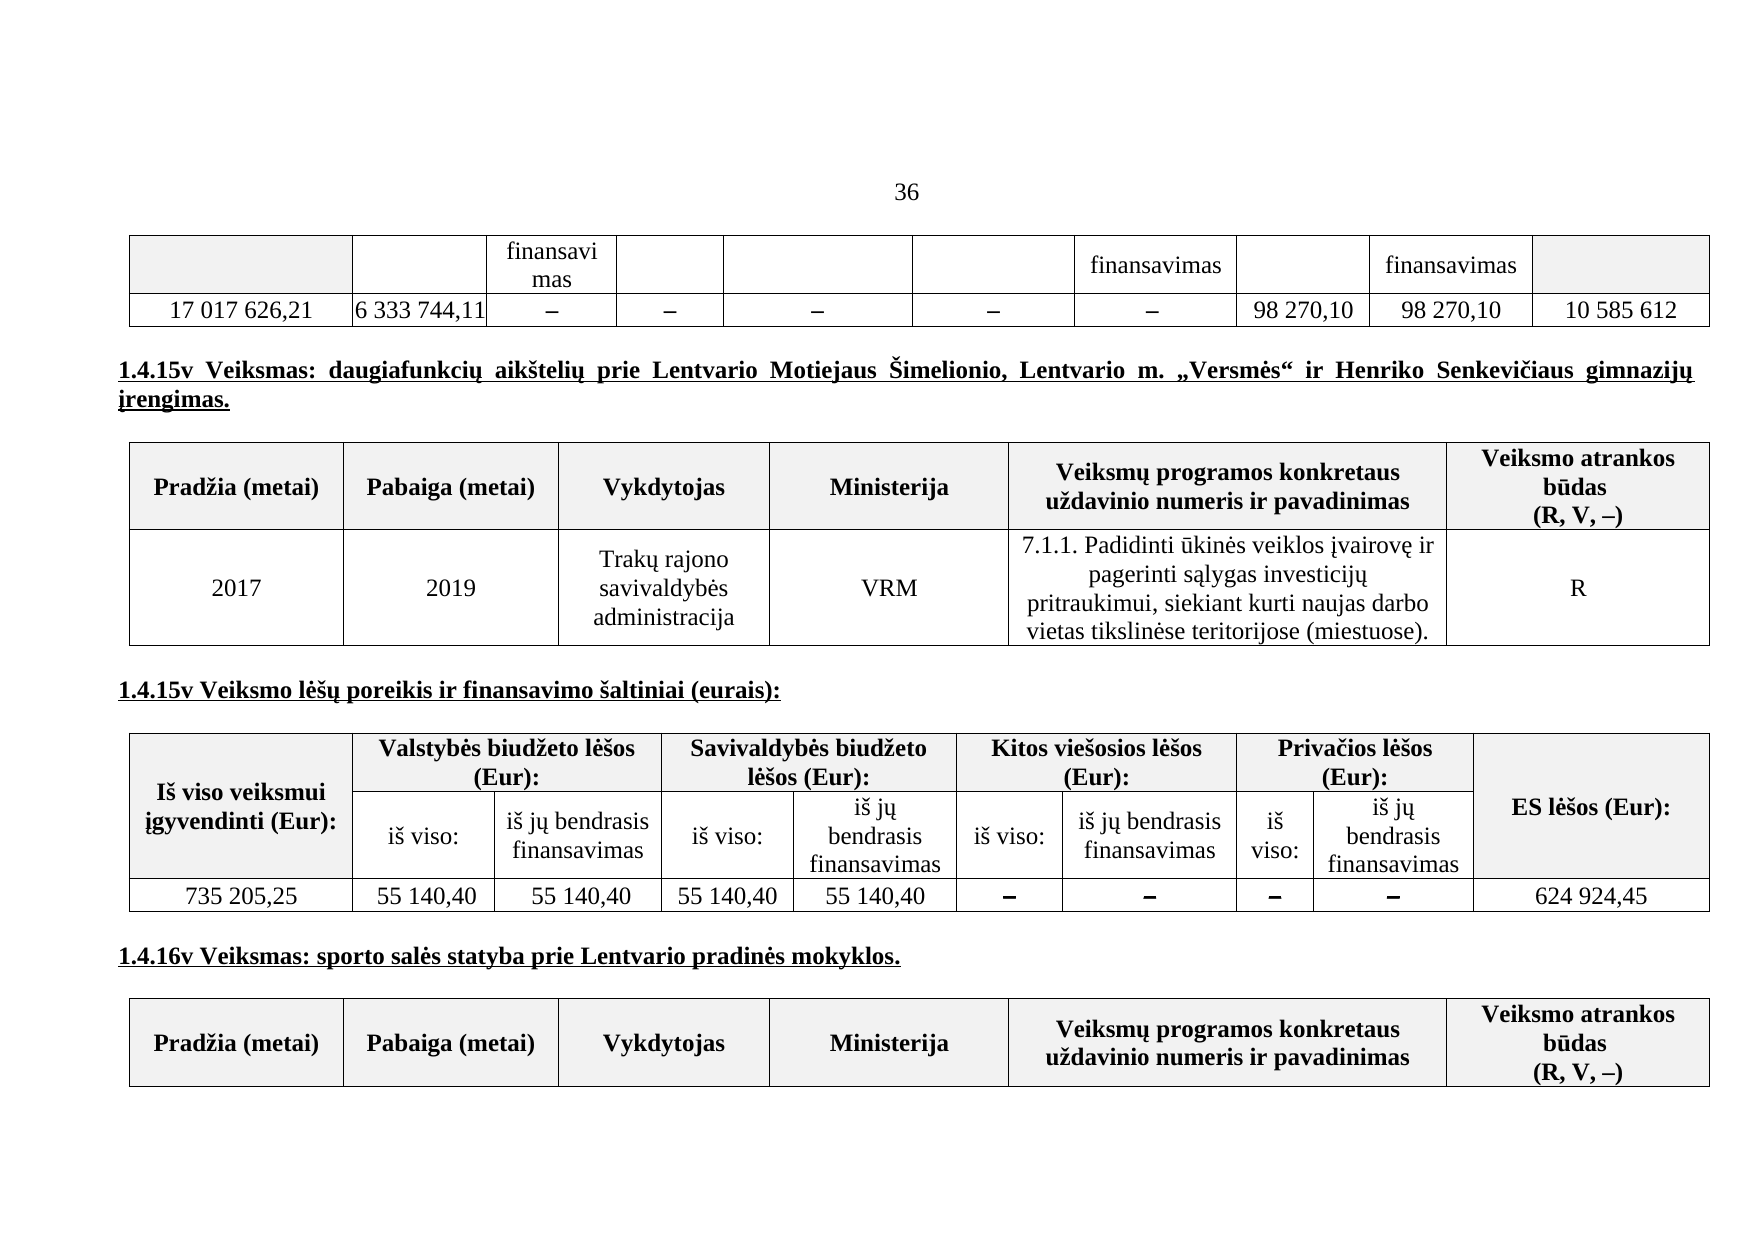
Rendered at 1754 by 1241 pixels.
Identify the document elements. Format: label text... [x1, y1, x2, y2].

table_cell Trakų rajono savivaldybės administracija [559, 530, 769, 645]
table_header Vykdytojas [559, 999, 769, 1086]
table_header Pabaiga (metai) [344, 999, 558, 1086]
table_cell 55 140,40 [794, 879, 956, 911]
table_header Ministerija [770, 999, 1008, 1086]
table_header Pabaiga (metai) [344, 443, 558, 529]
text 1.4.15v Veiksmas: daugiafunkcių aikštelių prie Lentvario Motiejaus Šimelionio, Lentvario m. „Versmės“ ir Henriko Senkevičiaus gimnazijų [118, 356, 1695, 381]
table_cell finansavimas [1370, 236, 1532, 293]
table_cell iš jų bendrasis finansavimas [1063, 792, 1236, 878]
table_cell iš viso: [353, 792, 494, 878]
table_header Iš viso veiksmui įgyvendinti (Eur): [130, 734, 352, 878]
table_header Veiksmų programos konkretaus uždavinio numeris ir pavadinimas [1009, 999, 1446, 1086]
table_cell [617, 236, 723, 293]
table_header [1533, 236, 1709, 293]
table_cell – [913, 294, 1074, 326]
table_header Veiksmo atrankos būdas (R, V, –) [1447, 999, 1709, 1086]
table_cell – [1314, 879, 1473, 911]
table_header Valstybės biudžeto lėšos (Eur): [353, 734, 661, 791]
table_cell – [617, 294, 723, 326]
table_cell 55 140,40 [495, 879, 661, 911]
table_cell 55 140,40 [662, 879, 793, 911]
table_cell – [487, 294, 616, 326]
text įrengimas. [118, 382, 1695, 413]
table_header Pradžia (metai) [130, 443, 343, 529]
table_header Ministerija [770, 443, 1008, 529]
table_header Privačios lėšos (Eur): [1237, 734, 1473, 791]
table_header Vykdytojas [559, 443, 769, 529]
table_cell iš viso: [1237, 792, 1313, 878]
table_cell – [1237, 879, 1313, 911]
text 1.4.16v Veiksmas: sporto salės statyba prie Lentvario pradinės mokyklos. [118, 941, 1695, 969]
table_cell finansavimas [1075, 236, 1236, 293]
table_cell 98 270,10 [1370, 294, 1532, 326]
table_cell [724, 236, 912, 293]
text 1.4.15v Veiksmo lėšų poreikis ir finansavimo šaltiniai (eurais): [118, 675, 1695, 704]
table_cell iš viso: [662, 792, 793, 878]
table_cell – [1075, 294, 1236, 326]
table_cell 6 333 744,11 [353, 294, 486, 326]
table_cell iš jų bendrasis finansavimas [1314, 792, 1473, 878]
table_cell 7.1.1. Padidinti ūkinės veiklos įvairovę ir pagerinti sąlygas investicijų pritraukimui, siekiant kurti naujas darbo vietas tikslinėse teritorijose (miestuose). [1009, 530, 1446, 645]
table_cell – [724, 294, 912, 326]
table_header Veiksmo atrankos būdas (R, V, –) [1447, 443, 1709, 529]
table_cell iš jų bendrasis finansavimas [794, 792, 956, 878]
table_cell 10 585 612 [1533, 294, 1709, 326]
table_cell R [1447, 530, 1709, 645]
table_header Veiksmų programos konkretaus uždavinio numeris ir pavadinimas [1009, 443, 1446, 529]
table_cell 55 140,40 [353, 879, 494, 911]
table_cell 17 017 626,21 [130, 294, 352, 326]
table_cell iš jų bendrasis finansavimas [495, 792, 661, 878]
table_header Savivaldybės biudžeto lėšos (Eur): [662, 734, 956, 791]
table_cell finansavimas [487, 236, 616, 293]
table_header Kitos viešosios lėšos (Eur): [957, 734, 1236, 791]
table_cell 735 205,25 [130, 879, 352, 911]
table_cell 98 270,10 [1237, 294, 1369, 326]
table_header Pradžia (metai) [130, 999, 343, 1086]
table_header [130, 236, 352, 293]
table_cell [913, 236, 1074, 293]
table_cell 2019 [344, 530, 558, 645]
table_cell – [1063, 879, 1236, 911]
table_header ES lėšos (Eur): [1474, 734, 1709, 878]
table_cell – [957, 879, 1062, 911]
table_cell [1237, 236, 1369, 293]
table_cell [353, 236, 486, 293]
table_cell iš viso: [957, 792, 1062, 878]
table_cell 2017 [130, 530, 343, 645]
table_cell 624 924,45 [1474, 879, 1709, 911]
table_cell VRM [770, 530, 1008, 645]
